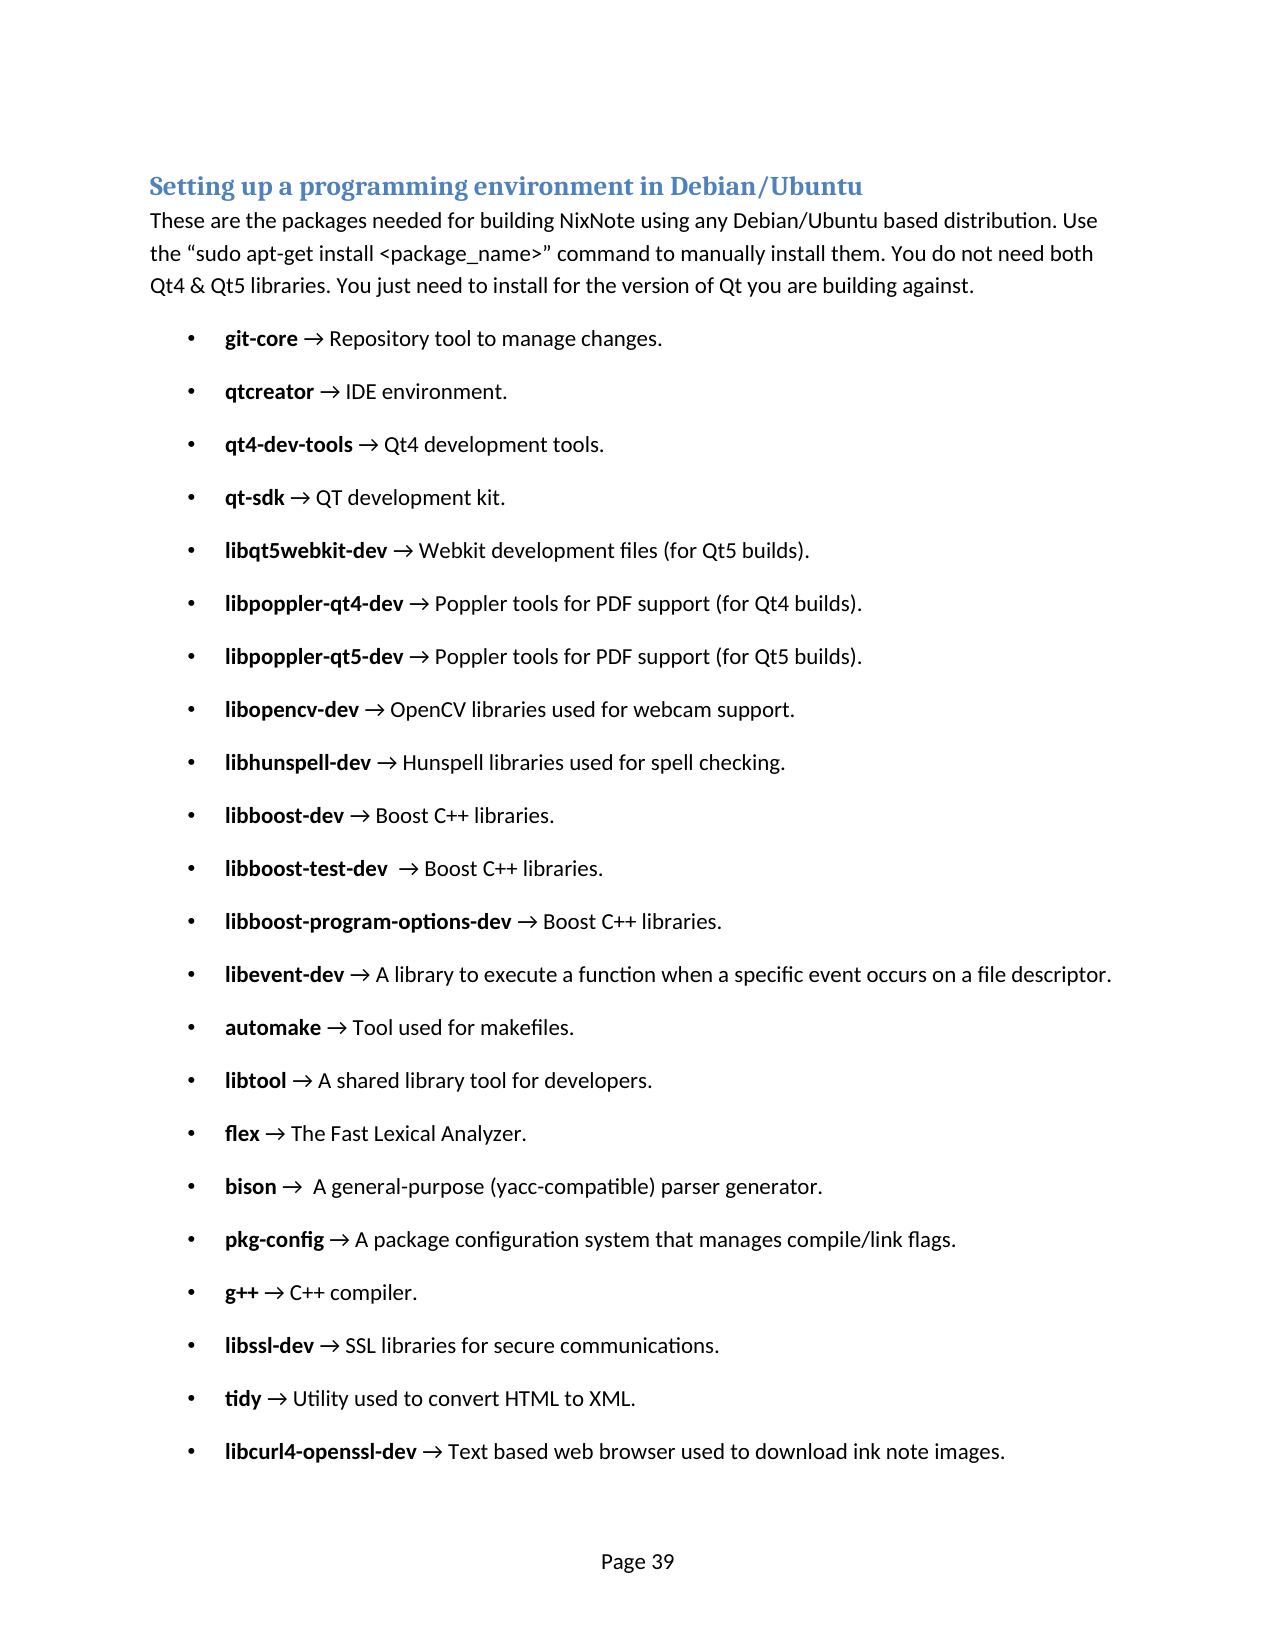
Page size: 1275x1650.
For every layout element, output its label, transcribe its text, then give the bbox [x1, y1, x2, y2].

list pkg-config → A package configuration system that manages compile/link flags. [187, 1225, 1125, 1253]
list g++ → C++ compiler. [187, 1278, 1125, 1306]
list libcurl4-openssl-dev → Text based web browser used to download ink note images. [187, 1437, 1125, 1465]
list libopencv-dev → OpenCV libraries used for webcam support. [187, 695, 1125, 723]
list qtcreator → IDE environment. [187, 377, 1125, 405]
list libboost-test-dev → Boost C++ libraries. [187, 854, 1125, 882]
list flex → The Fast Lexical Analyzer. [187, 1119, 1125, 1147]
subtitle Setting up a programming environment in Debian/Ubuntu [150, 171, 1125, 202]
list libboost-program-options-dev → Boost C++ libraries. [187, 907, 1125, 935]
list libhunspell-dev → Hunspell libraries used for spell checking. [187, 748, 1125, 776]
list libevent-dev → A library to execute a function when a specific event occurs on a file descriptor. [187, 960, 1125, 988]
list libssl-dev → SSL libraries for secure communications. [187, 1331, 1125, 1359]
list libqt5webkit-dev → Webkit development files (for Qt5 builds). [187, 536, 1125, 564]
list libboost-dev → Boost C++ libraries. [187, 801, 1125, 829]
text These are the packages needed for building NixNote using any Debian/Ubuntu based distribution. Use the “sudo apt-get install <package_name>” command to manually install them. You do not need both Qt4 & Qt5 libraries. You just need to install for the version of Qt you are building against. [150, 207, 1125, 299]
list libpoppler-qt5-dev → Poppler tools for PDF support (for Qt5 builds). [187, 642, 1125, 670]
list qt4-dev-tools → Qt4 development tools. [187, 430, 1125, 458]
list qt-sdk → QT development kit. [187, 483, 1125, 511]
list tidy → Utility used to convert HTML to XML. [187, 1384, 1125, 1412]
list git-core → Repository tool to manage changes. [187, 324, 1125, 352]
list libtool → A shared library tool for developers. [187, 1066, 1125, 1094]
list bison → A general-purpose (yacc-compatible) parser generator. [187, 1172, 1125, 1200]
list automake → Tool used for makefiles. [187, 1013, 1125, 1041]
list libpoppler-qt4-dev → Poppler tools for PDF support (for Qt4 builds). [187, 589, 1125, 617]
